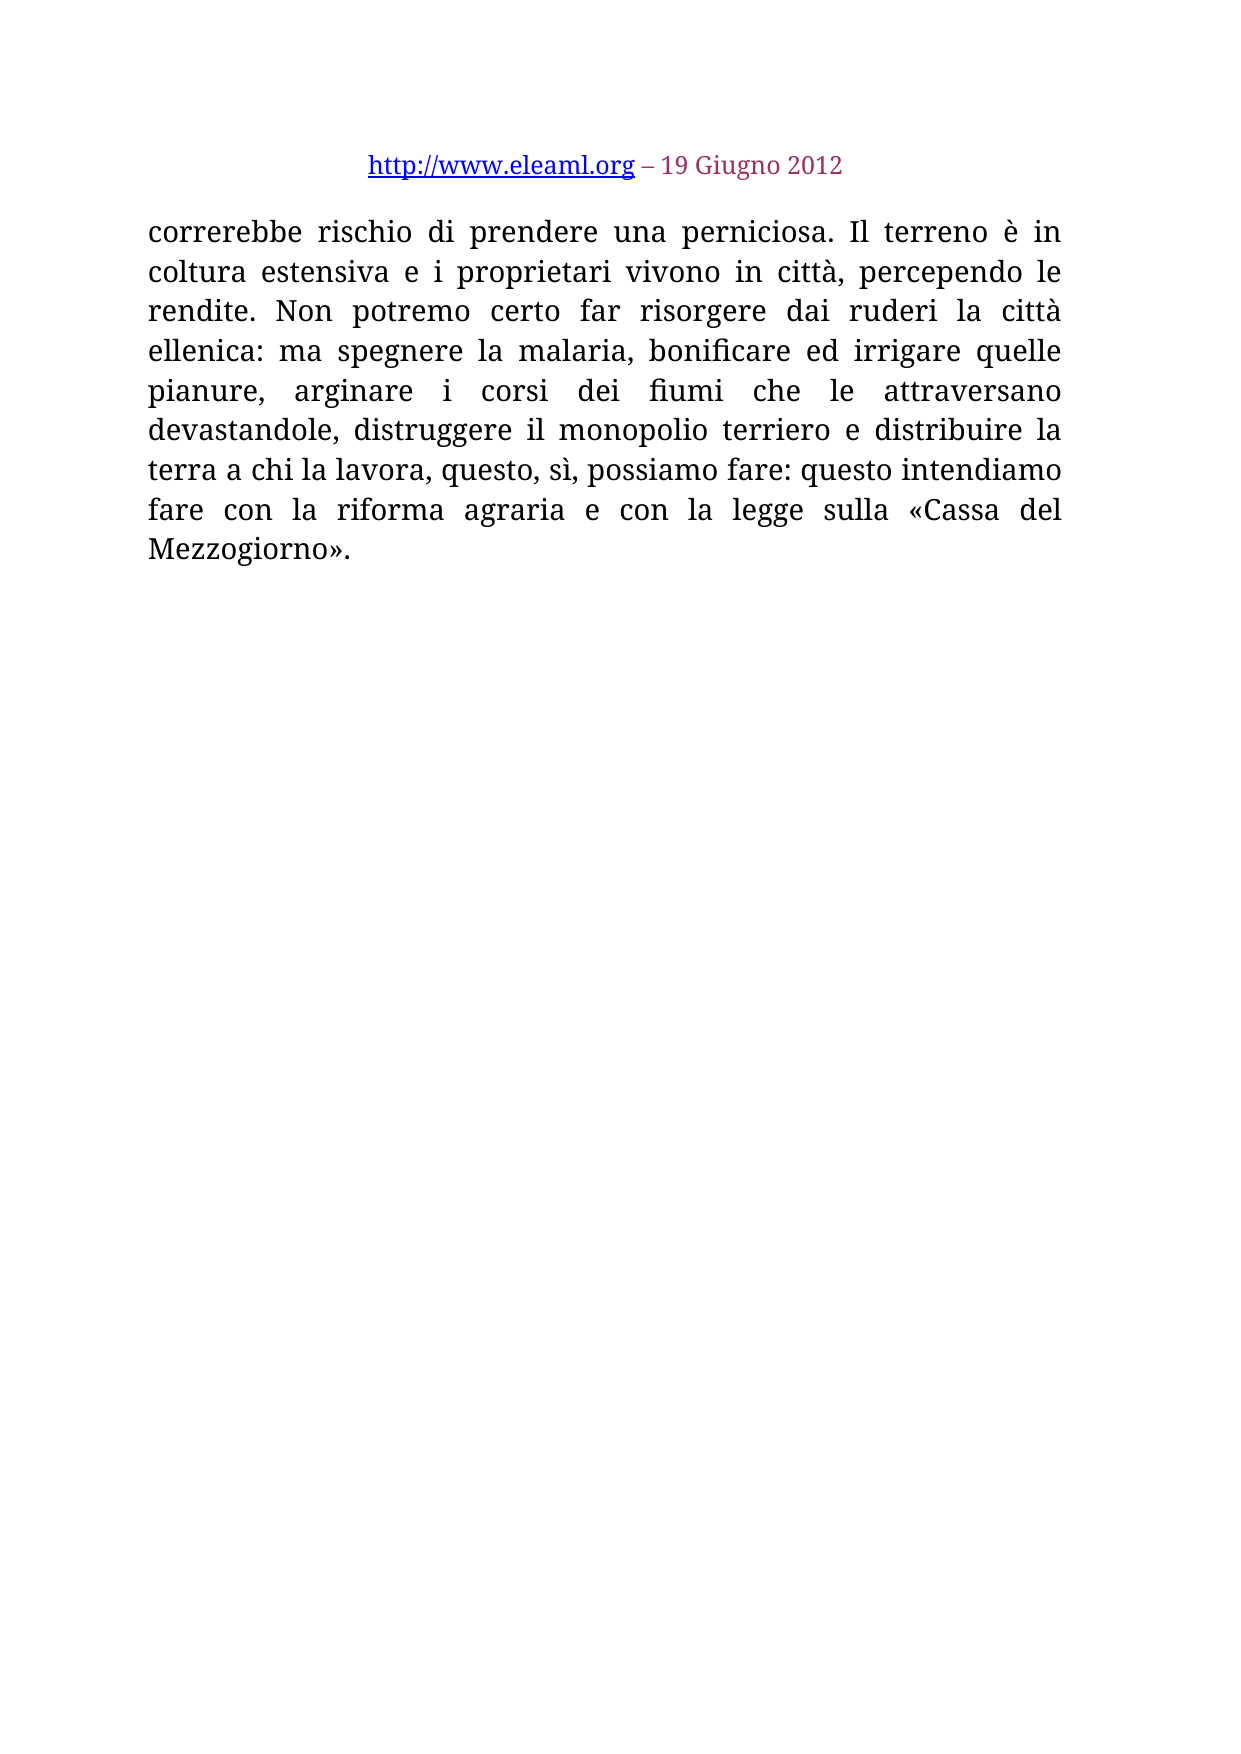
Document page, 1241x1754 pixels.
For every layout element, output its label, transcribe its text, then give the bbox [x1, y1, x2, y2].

text correrebbe rischio di prendere una perniciosa. Il terreno è in coltura estensiva e i proprietari vivono in città, percependo le rendite. Non potremo certo far risorgere dai ruderi la città ellenica: ma spegnere la malaria, bonificare ed irrigare quelle pianure, arginare i corsi dei fiumi che le attraversano devastandole, distruggere il monopolio terriero e distribuire la terra a chi la lavora, questo, sì, possiamo fare: questo intendiamo fare con la riforma agraria e con la legge sulla «Cassa del Mezzogiorno». [148, 211, 1063, 568]
